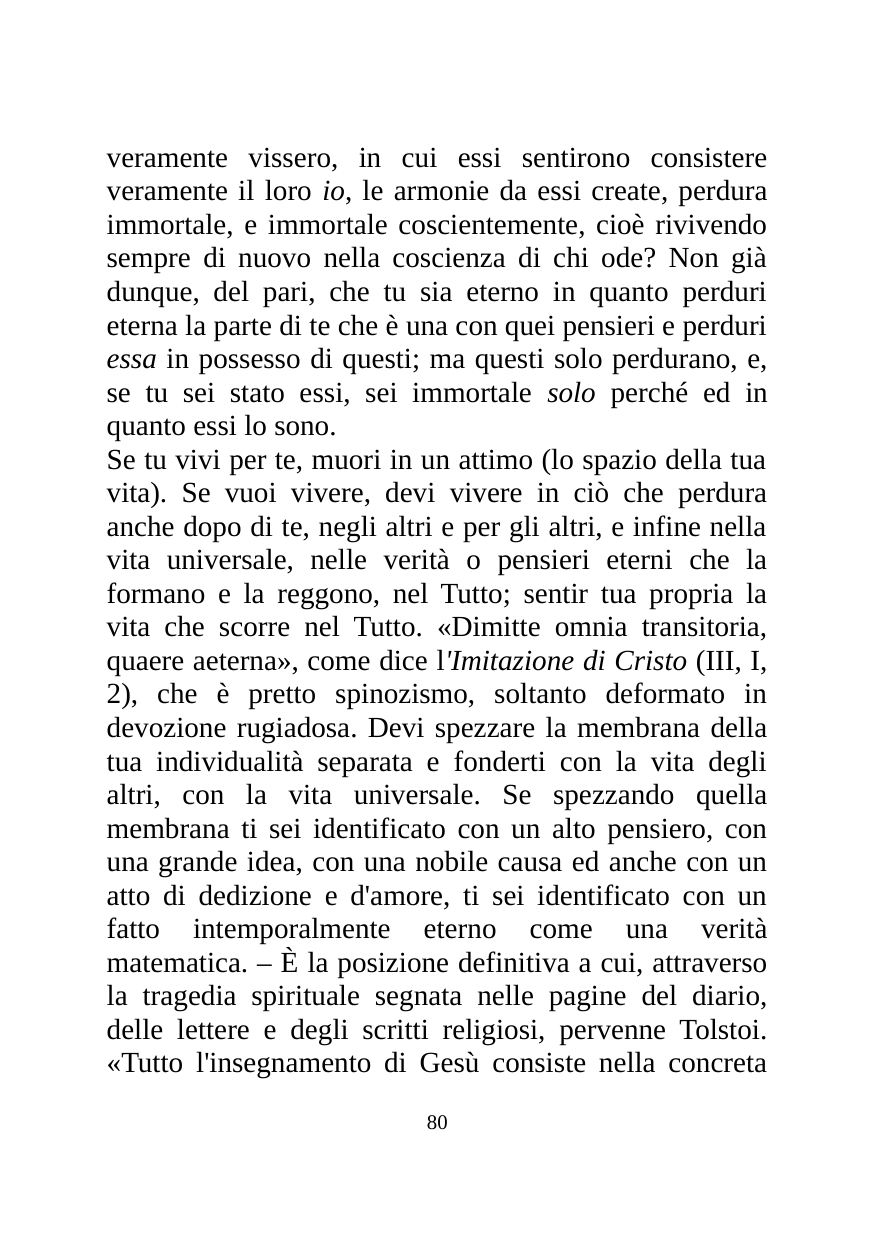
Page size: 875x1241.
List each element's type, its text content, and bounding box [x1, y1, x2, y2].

text veramente vissero, in cui essi sentirono consistere veramente il loro io, le armonie da essi create, perdura immortale, e immortale coscientemente, cioè rivivendo sempre di nuovo nella coscienza di chi ode? Non già dunque, del pari, che tu sia eterno in quanto perduri eterna la parte di te che è una con quei pensieri e perduri essa in possesso di questi; ma questi solo perdurano, e, se tu sei stato essi, sei immortale solo perché ed in quanto essi lo sono. [106, 140, 768, 442]
text Se tu vivi per te, muori in un attimo (lo spazio della tua vita). Se vuoi vivere, devi vivere in ciò che perdura anche dopo di te, negli altri e per gli altri, e infine nella vita universale, nelle verità o pensieri eterni che la formano e la reggono, nel Tutto; sentir tua propria la vita che scorre nel Tutto. «Dimitte omnia transitoria, quaere aeterna», come dice l'Imitazione di Cristo (III, I, 2), che è pretto spinozismo, soltanto deformato in devozione rugiadosa. Devi spezzare la membrana della tua individualità separata e fonderti con la vita degli altri, con la vita universale. Se spezzando quella membrana ti sei identificato con un alto pensiero, con una grande idea, con una nobile causa ed anche con un atto di dedizione e d'amore, ti sei identificato con un fatto intemporalmente eterno come una verità matematica. – È la posizione definitiva a cui, attraverso la tragedia spirituale segnata nelle pagine del diario, delle lettere e degli scritti religiosi, pervenne Tolstoi. «Tutto l'insegnamento di Gesù consiste nella concreta [106, 442, 768, 1079]
